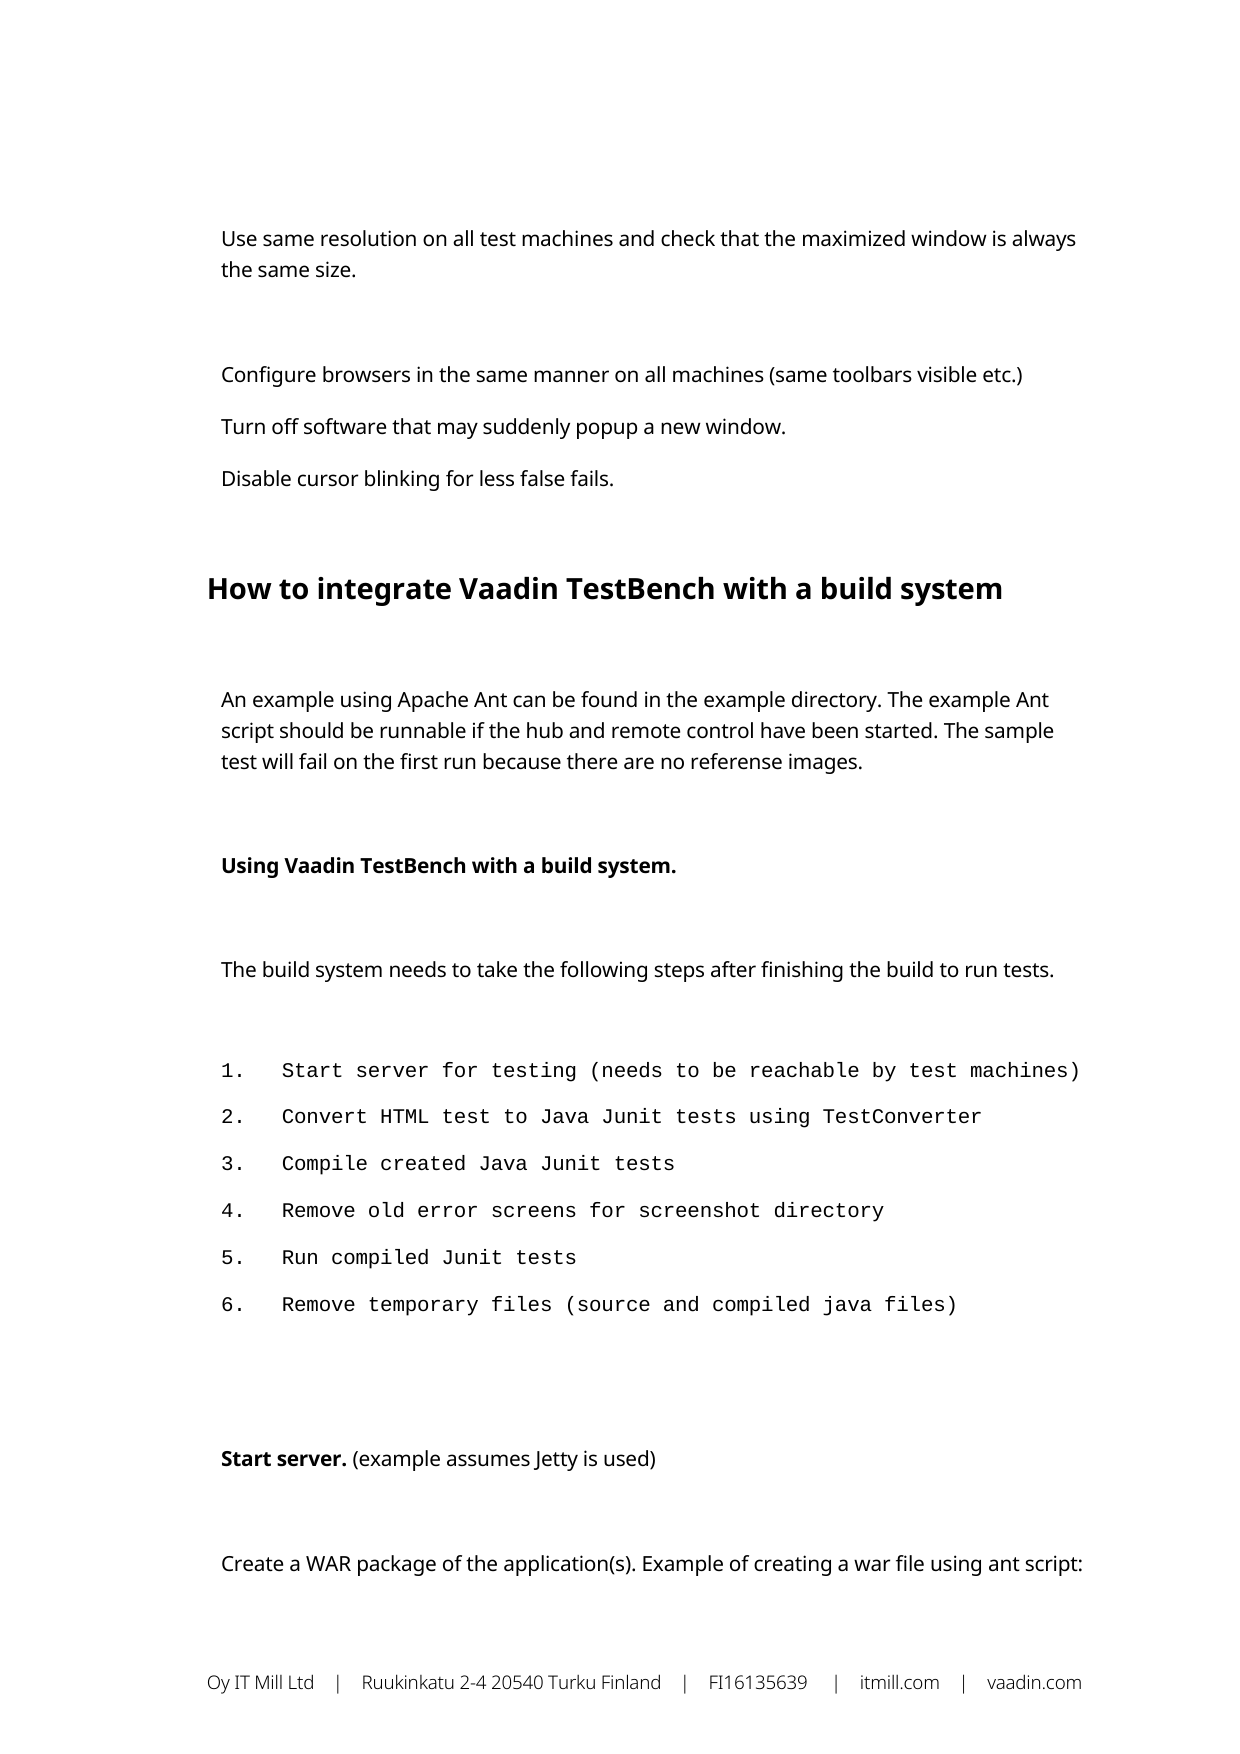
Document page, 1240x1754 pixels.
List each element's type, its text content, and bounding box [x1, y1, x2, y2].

text The build system needs to take the following steps after finishing the build to run tests. [221, 956, 1092, 984]
list Run compiled Junit tests [221, 1247, 1092, 1270]
text Create a WAR package of the application(s). Example of creating a war file using ant script: [221, 1549, 1092, 1577]
text Turn off software that may suddenly popup a new window. [221, 412, 1092, 440]
text Configure browsers in the same manner on all machines (same toolbars visible etc.) [221, 360, 1092, 388]
list Remove temporary files (source and compiled java files) [221, 1293, 1092, 1317]
text Start server. (example assumes Jetty is used) [221, 1444, 1092, 1473]
list Start server for testing (needs to be reachable by test machines) [221, 1060, 1092, 1083]
text Using Vaadin TestBench with a build system. [221, 851, 1092, 880]
text An example using Apache Ant can be found in the example directory. The example Ant script should be runnable if the hub and remote control have been started. The sample test will fail on the first run because there are no referense images. [221, 685, 1092, 776]
list Convert HTML test to Java Junit tests using TestConverter [221, 1106, 1092, 1130]
text How to integrate Vaadin TestBench with a build system [207, 568, 1092, 608]
text Disable cursor blinking for less false fails. [221, 464, 1092, 492]
text Use same resolution on all test machines and check that the maximized window is always the same size. [221, 224, 1092, 284]
list Remove old error screens for screenshot directory [221, 1200, 1092, 1224]
list Compile created Java Junit tests [221, 1153, 1092, 1177]
